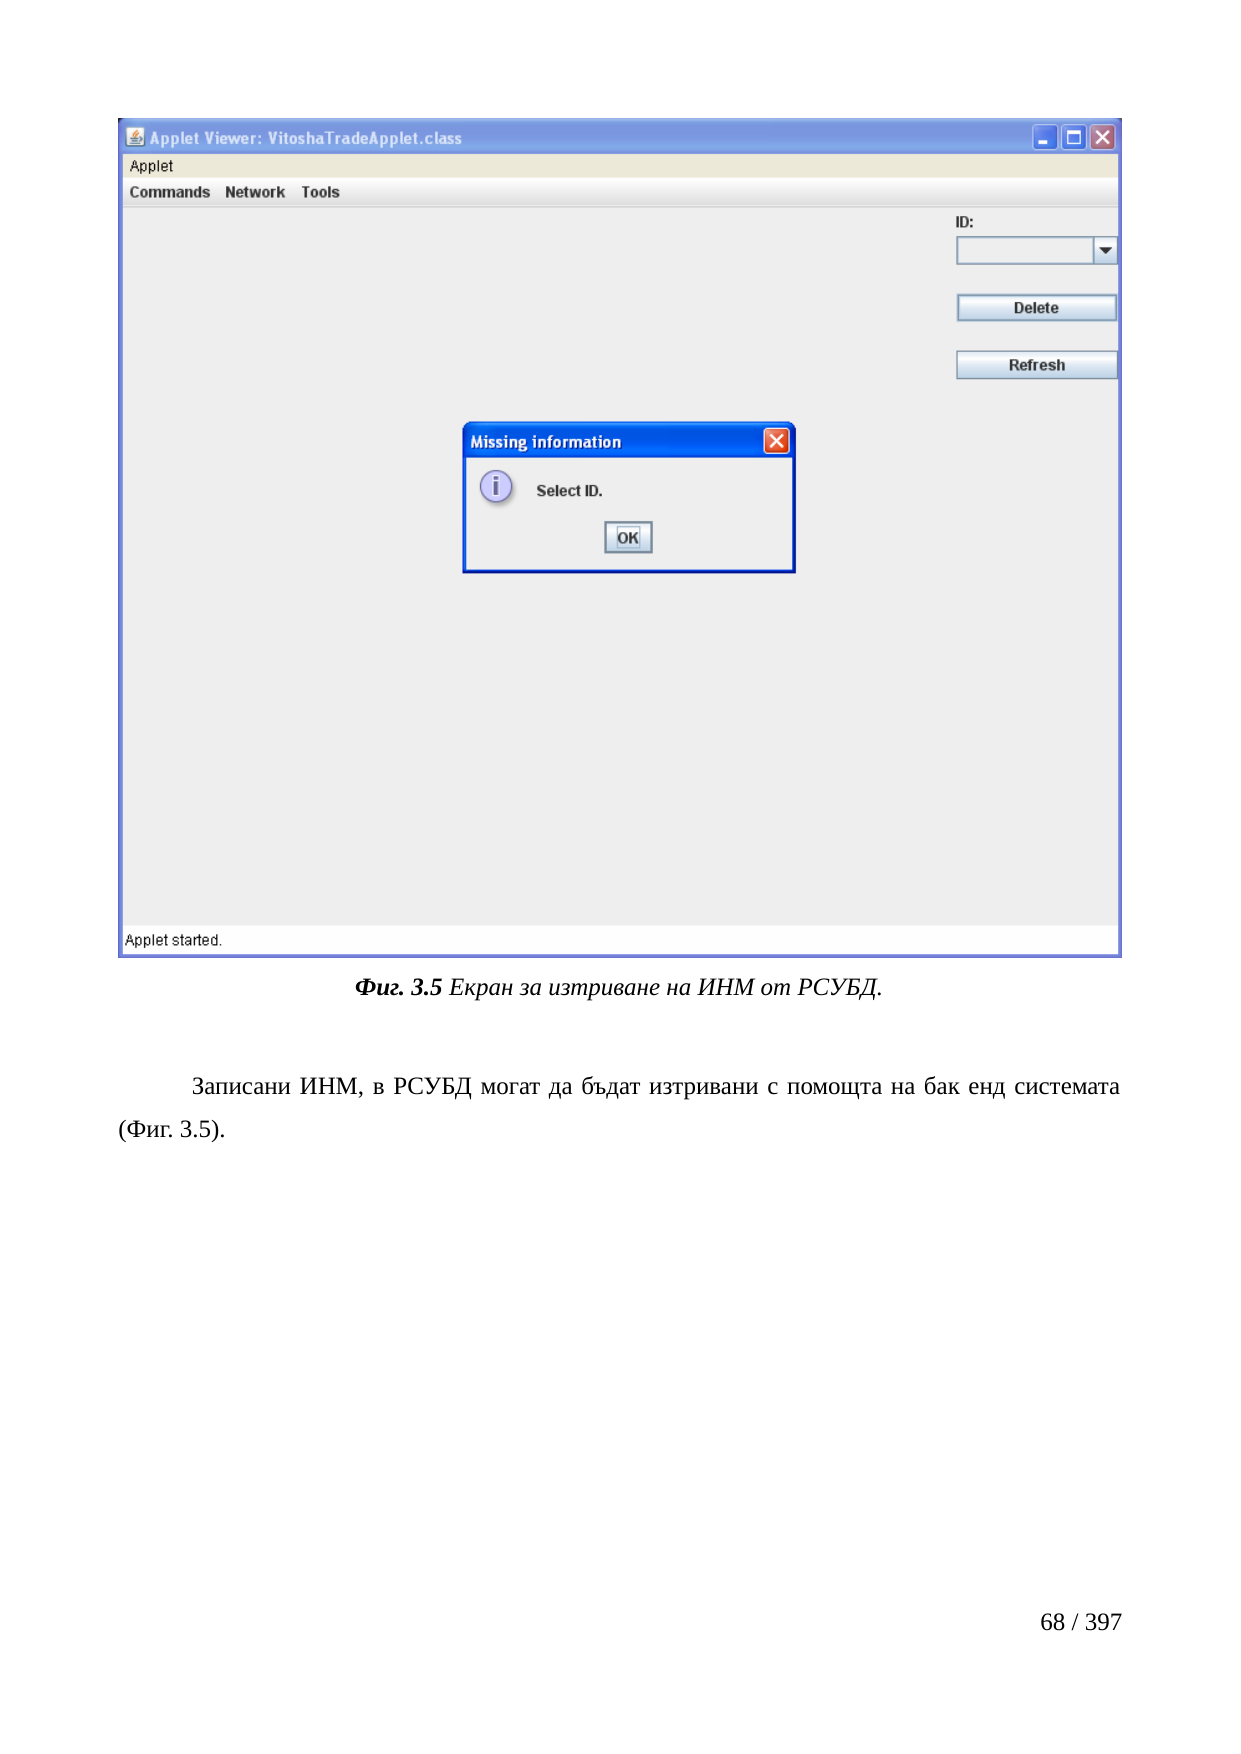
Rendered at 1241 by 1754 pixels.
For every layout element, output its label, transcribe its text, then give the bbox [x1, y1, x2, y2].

text Записани ИНМ, в РСУБД могат да бъдат изтривани с помощта на бак енд системата (Фиг. 3.5). [118, 1071, 1122, 1143]
text Фиг. 3.5 Екран за изтриване на ИНМ от РСУБД. [118, 958, 1122, 1001]
picture [118, 118, 1122, 958]
